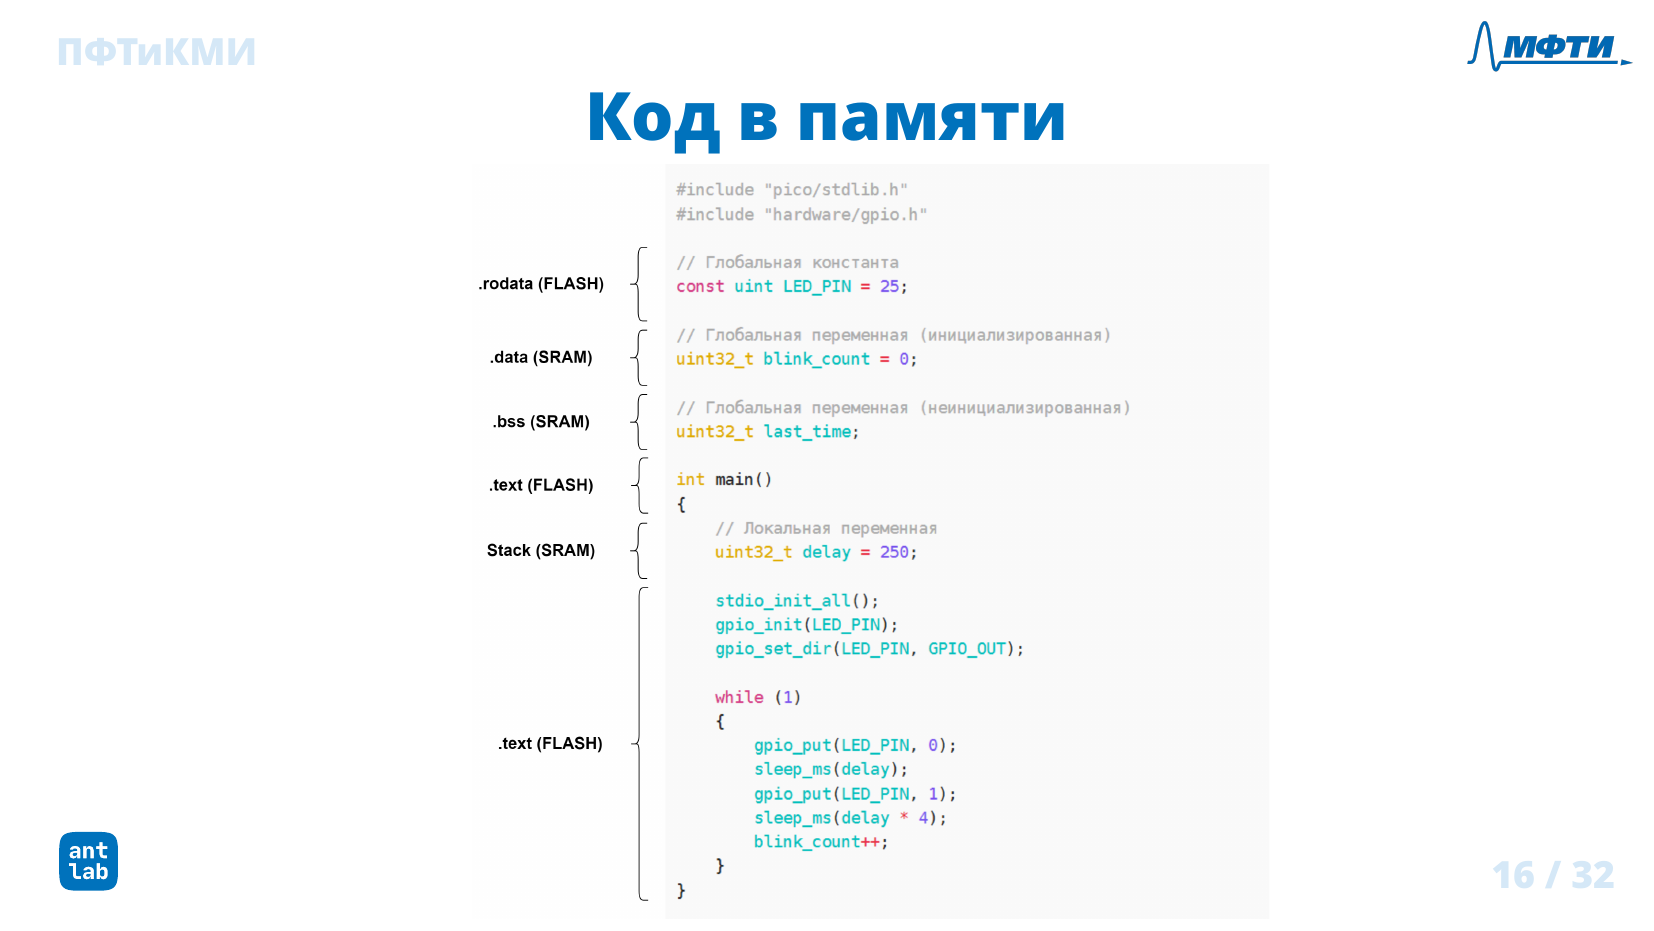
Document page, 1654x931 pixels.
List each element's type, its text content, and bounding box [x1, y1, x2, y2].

picture [1446, 0, 1654, 93]
title Код в памяти [82, 20, 1571, 209]
picture [472, 164, 1270, 919]
